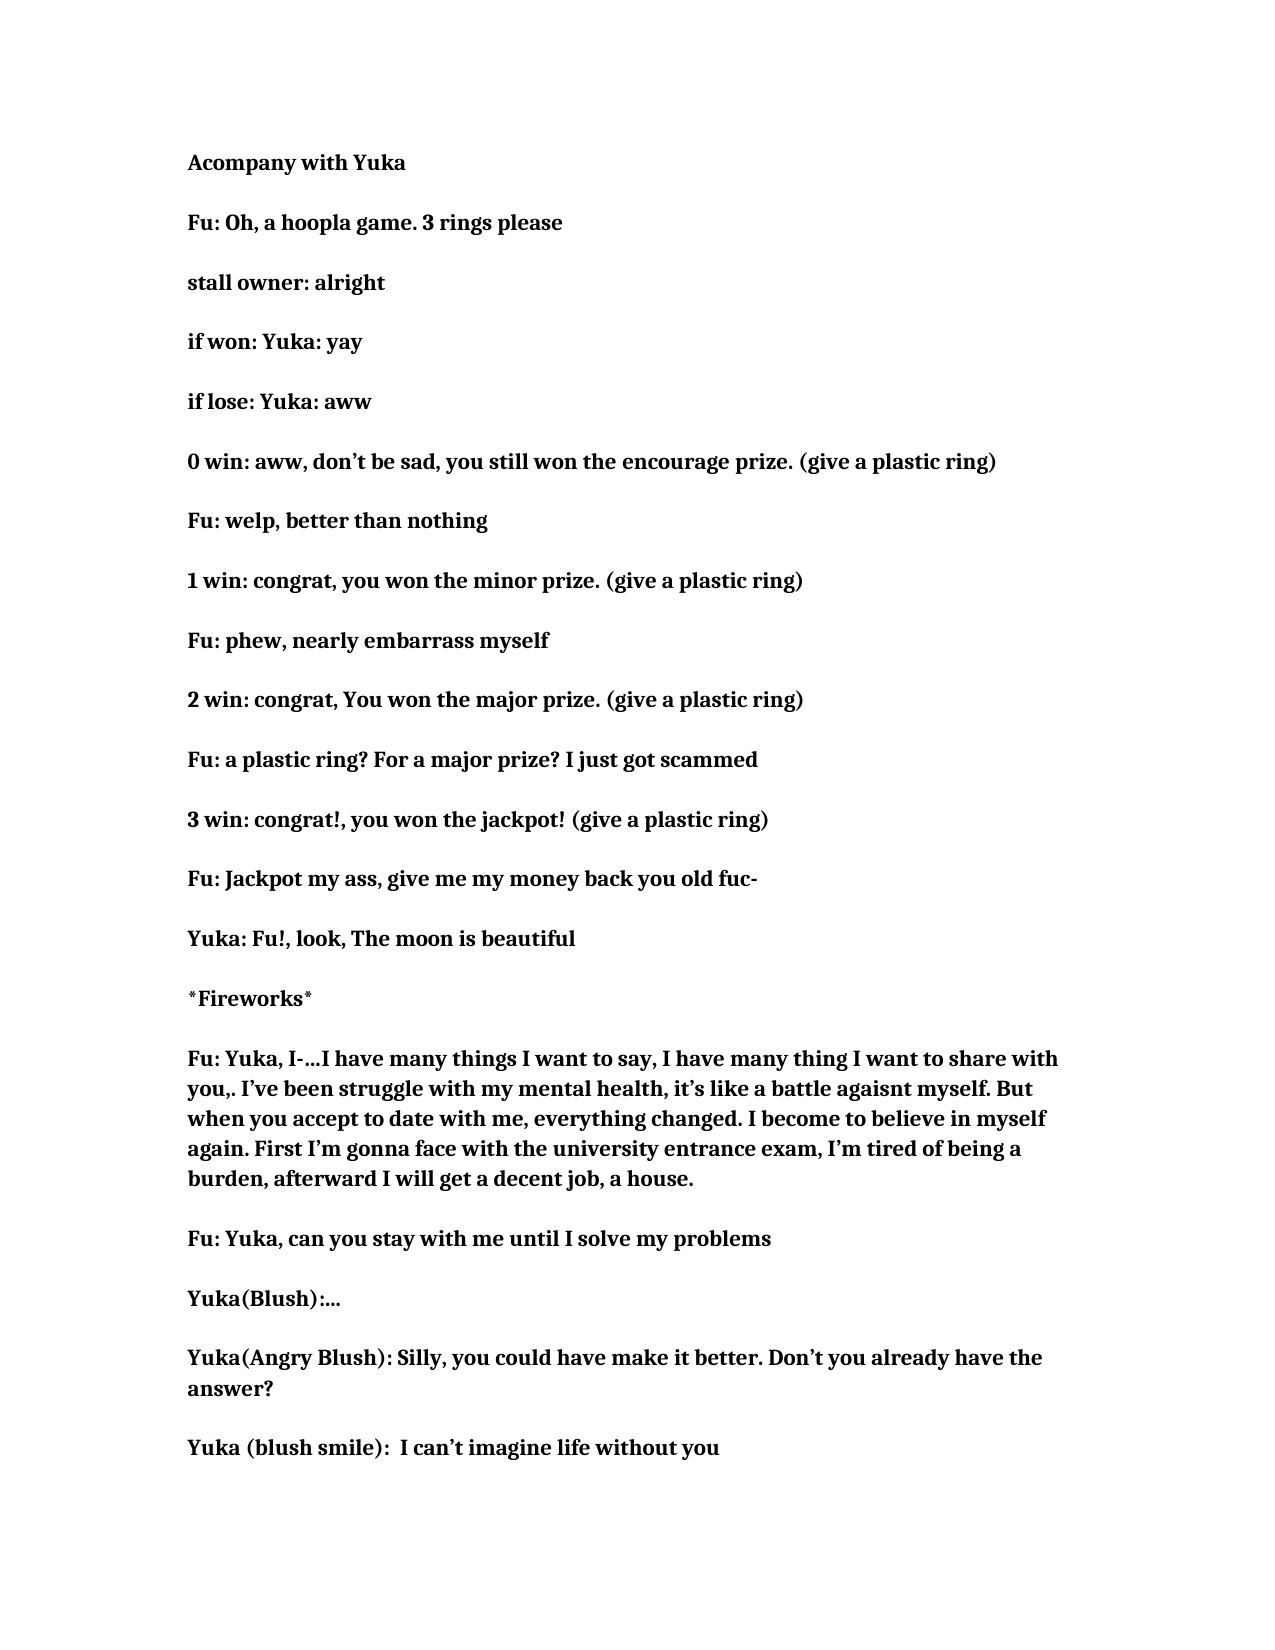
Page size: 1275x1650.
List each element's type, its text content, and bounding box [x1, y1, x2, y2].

text Fu: a plastic ring? For a major prize? I just got scammed [187, 747, 1087, 773]
text Yuka(Blush):... [187, 1286, 1087, 1312]
text Yuka(Angry Blush): Silly, you could have make it better. Don’t you already have the answer? [187, 1345, 1087, 1402]
text if lose: Yuka: aww [187, 389, 1087, 415]
text stall owner: alright [187, 269, 1087, 296]
text Fu: Oh, a hoopla game. 3 rings please [187, 210, 1087, 236]
text Fu: Yuka, I-…I have many things I want to say, I have many thing I want to share with you,. I’ve been struggle with my mental health, it’s like a battle agaisnt myself. But when you accept to date with me, everything changed. I become to believe in myself again. First I’m gonna face with the university entrance exam, I’m tired of being a burden, afterward I will get a decent job, a house. [187, 1045, 1087, 1192]
text if won: Yuka: yay [187, 329, 1087, 355]
text 3 win: congrat!, you won the jackpot! (give a plastic ring) [187, 807, 1087, 833]
text Acompany with Yuka [187, 150, 1087, 176]
text Fu: Jackpot my ass, give me my money back you old fuc- [187, 866, 1087, 893]
text 2 win: congrat, You won the major prize. (give a plastic ring) [187, 687, 1087, 713]
text Yuka: Fu!, look, The moon is beautiful [187, 926, 1087, 952]
text Yuka (blush smile): I can’t imagine life without you [187, 1435, 1087, 1461]
text Fu: Yuka, can you stay with me until I solve my problems [187, 1226, 1087, 1252]
text 0 win: aww, don’t be sad, you still won the encourage prize. (give a plastic ring) [187, 448, 1087, 475]
text 1 win: congrat, you won the minor prize. (give a plastic ring) [187, 568, 1087, 594]
text Fu: phew, nearly embarrass myself [187, 627, 1087, 654]
text Fu: welp, better than nothing [187, 508, 1087, 534]
text *Fireworks* [187, 986, 1087, 1012]
